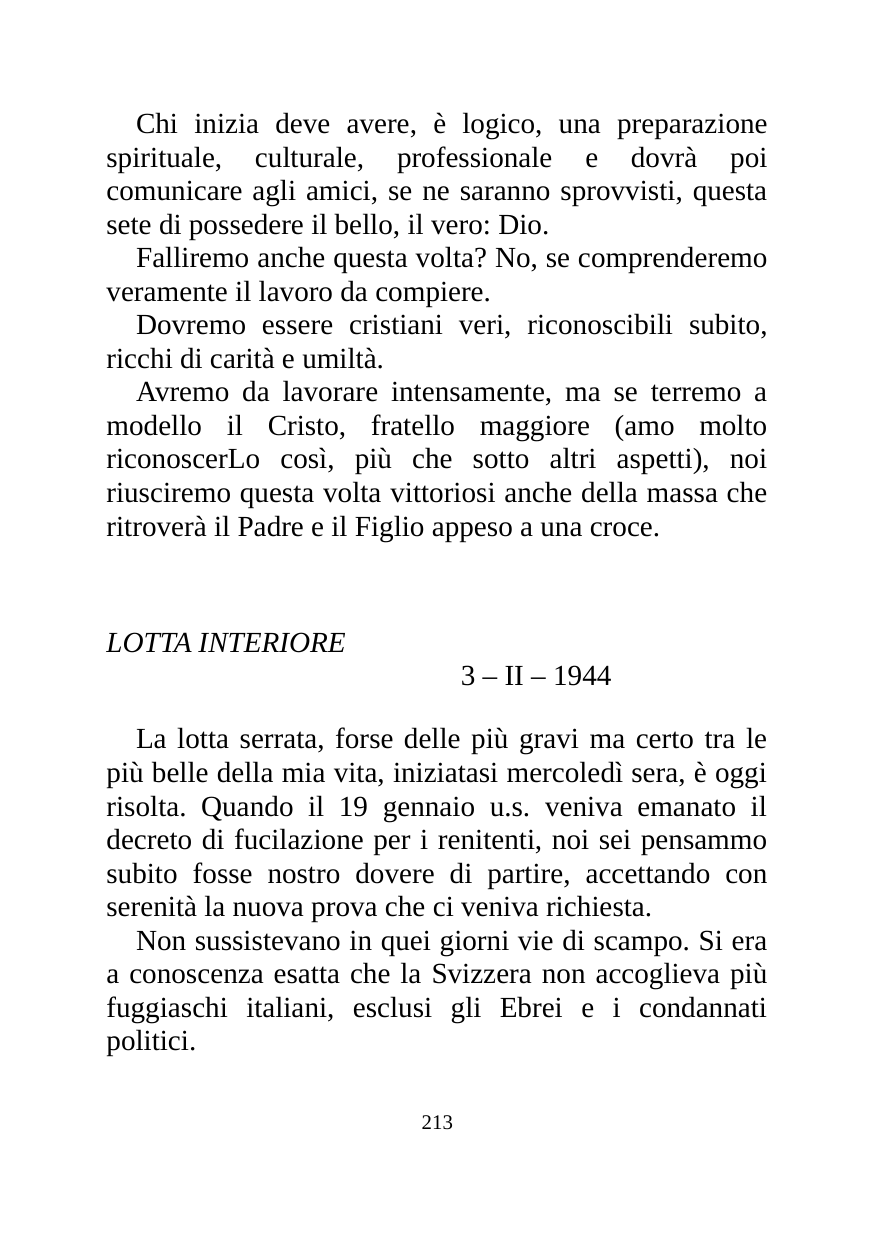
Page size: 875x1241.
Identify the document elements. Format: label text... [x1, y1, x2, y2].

subtitle LOTTA INTERIORE 3 – II – 1944 [106, 625, 768, 692]
text Avremo da lavorare intensamente, ma se terremo a modello il Cristo, fratello maggiore (amo molto riconoscerLo così, più che sotto altri aspetti), noi riusciremo questa volta vittoriosi anche della massa che ritroverà il Padre e il Figlio appeso a una croce. [106, 374, 768, 542]
text Dovremo essere cristiani veri, riconoscibili subito, ricchi di carità e umiltà. [106, 307, 768, 374]
text Falliremo anche questa volta? No, se comprenderemo veramente il lavoro da compiere. [106, 240, 768, 307]
text Chi inizia deve avere, è logico, una preparazione spirituale, culturale, professionale e dovrà poi comunicare agli amici, se ne saranno sprovvisti, questa sete di possedere il bello, il vero: Dio. [106, 106, 768, 240]
text Non sussistevano in quei giorni vie di scampo. Si era a conoscenza esatta che la Svizzera non accoglieva più fuggiaschi italiani, esclusi gli Ebrei e i condannati politici. [106, 923, 768, 1057]
text La lotta serrata, forse delle più gravi ma certo tra le più belle della mia vita, iniziatasi mercoledì sera, è oggi risolta. Quando il 19 gennaio u.s. veniva emanato il decreto di fucilazione per i renitenti, noi sei pensammo subito fosse nostro dovere di partire, accettando con serenità la nuova prova che ci veniva richiesta. [106, 722, 768, 923]
